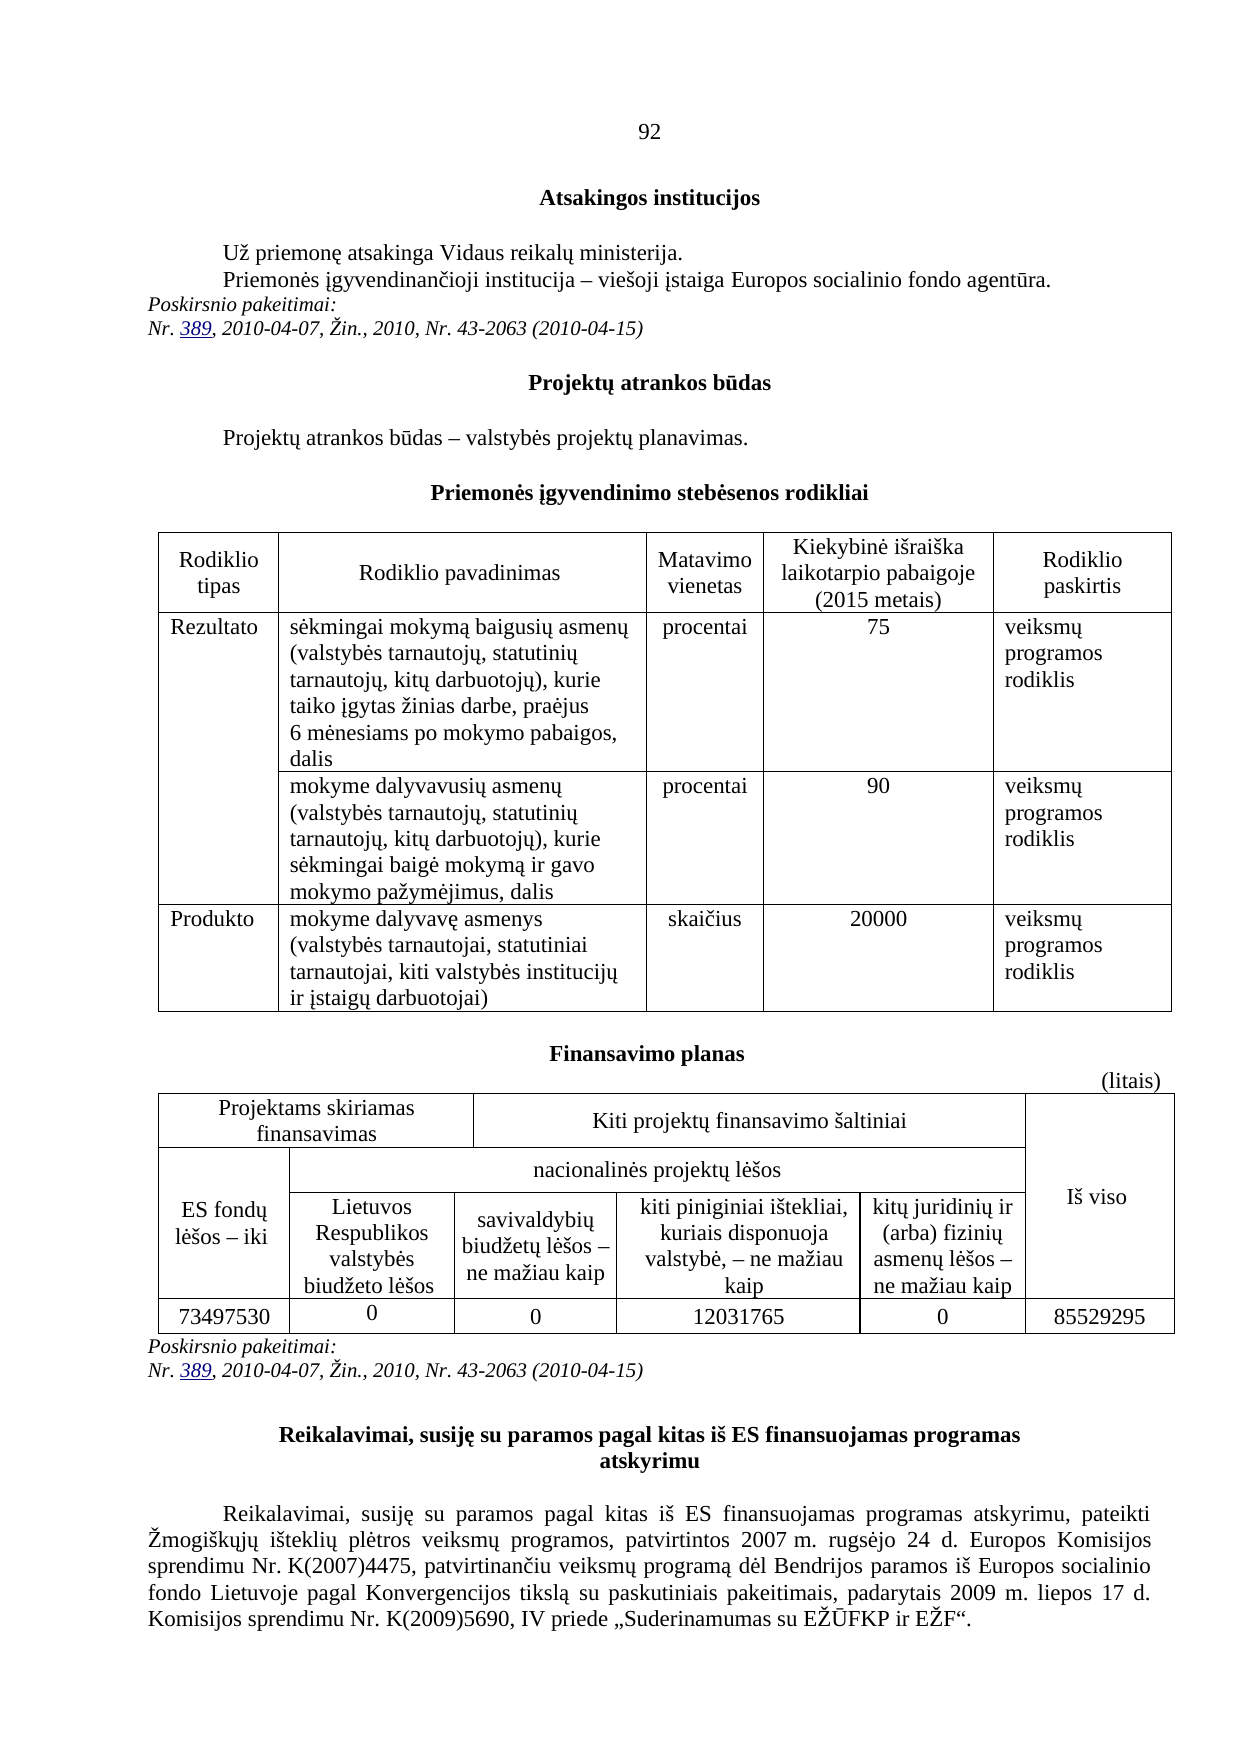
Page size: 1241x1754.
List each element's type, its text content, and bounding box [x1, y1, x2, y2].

text Poskirsnio pakeitimai: [148, 292, 1152, 316]
table_cell 75 [764, 613, 993, 771]
table_cell skaičius [647, 905, 763, 1011]
text Nr. 389, 2010-04-07, Žin., 2010, Nr. 43-2063 (2010-04-15) [148, 316, 1152, 340]
table_cell procentai [647, 613, 763, 771]
table_cell ES fondų lėšos – iki [159, 1148, 289, 1298]
text (litais) [148, 1067, 1161, 1093]
text Priemonės įgyvendinimo stebėsenos rodikliai [148, 479, 1152, 506]
table_cell Lietuvos Respublikos valstybės biudžeto lėšos [290, 1193, 454, 1298]
table_cell kiti piniginiai ištekliai, kuriais disponuoja valstybė, – ne mažiau kaip [617, 1193, 859, 1298]
table_header Rodiklio paskirtis [994, 533, 1171, 612]
text Projektų atrankos būdas [148, 369, 1152, 395]
table_cell 0 [290, 1299, 454, 1333]
table_cell 20000 [764, 905, 993, 1011]
table_cell 90 [764, 772, 993, 904]
table_cell mokyme dalyvavę asmenys (valstybės tarnautojai, statutiniai tarnautojai, kiti valstybės institucijų ir įstaigų darbuotojai) [279, 905, 646, 1011]
table_header Rodiklio pavadinimas [279, 533, 646, 612]
table_cell veiksmų programos rodiklis [994, 772, 1171, 904]
table_cell 73497530 [159, 1299, 289, 1333]
table_cell 0 [861, 1299, 1025, 1333]
table_cell Rezultato [159, 613, 278, 904]
table_cell kitų juridinių ir (arba) fizinių asmenų lėšos – ne mažiau kaip [861, 1193, 1025, 1298]
table_header Kiekybinė išraiška laikotarpio pabaigoje (2015 metais) [764, 533, 993, 612]
table_header Matavimo vienetas [647, 533, 763, 612]
text Reikalavimai, susiję su paramos pagal kitas iš ES finansuojamas programas atskyrimu [148, 1421, 1152, 1473]
table_cell 85529295 [1026, 1299, 1174, 1333]
table_cell sėkmingai mokymą baigusių asmenų (valstybės tarnautojų, statutinių tarnautojų, kitų darbuotojų), kurie taiko įgytas žinias darbe, praėjus 6 mėnesiams po mokymo pabaigos, dalis [279, 613, 646, 771]
table_header Kiti projektų finansavimo šaltiniai [474, 1094, 1025, 1147]
text Reikalavimai, susiję su paramos pagal kitas iš ES finansuojamas programas atskyrimu, pateikti Žmogiškųjų išteklių plėtros veiksmų programos, patvirtintos 2007 m. rugsėjo 24 d. Europos Komisijos sprendimu Nr. K(2007)4475, patvirtinančiu veiksmų programą dėl Bendrijos paramos iš Europos socialinio fondo Lietuvoje pagal Konvergencijos tikslą su paskutiniais pakeitimais, padarytais 2009 m. liepos 17 d. Komisijos sprendimu Nr. K(2009)5690, IV priede „Suderinamumas su EŽŪFKP ir EŽF“. [148, 1500, 1152, 1632]
text Finansavimo planas [148, 1040, 1152, 1067]
text Projektų atrankos būdas – valstybės projektų planavimas. [148, 424, 1152, 451]
table_cell nacionalinės projektų lėšos [290, 1148, 1025, 1192]
table_cell veiksmų programos rodiklis [994, 613, 1171, 771]
text Nr. 389, 2010-04-07, Žin., 2010, Nr. 43-2063 (2010-04-15) [148, 1358, 1152, 1382]
table_header Rodiklio tipas [159, 533, 278, 612]
text Už priemonę atsakinga Vidaus reikalų ministerija. [148, 239, 1152, 266]
table_cell Produkto [159, 905, 278, 1011]
text Poskirsnio pakeitimai: [148, 1334, 1152, 1358]
table_cell veiksmų programos rodiklis [994, 905, 1171, 1011]
text Priemonės įgyvendinančioji institucija – viešoji įstaiga Europos socialinio fondo agentūra. [148, 266, 1152, 292]
table_header Iš viso [1026, 1094, 1174, 1298]
table_cell mokyme dalyvavusių asmenų (valstybės tarnautojų, statutinių tarnautojų, kitų darbuotojų), kurie sėkmingai baigė mokymą ir gavo mokymo pažymėjimus, dalis [279, 772, 646, 904]
table_cell 12031765 [617, 1299, 859, 1333]
text Atsakingos institucijos [148, 184, 1152, 211]
table_cell 0 [455, 1299, 616, 1333]
table_cell procentai [647, 772, 763, 904]
table_cell savivaldybių biudžetų lėšos – ne mažiau kaip [455, 1193, 616, 1298]
table_header Projektams skiriamas finansavimas [159, 1094, 473, 1147]
